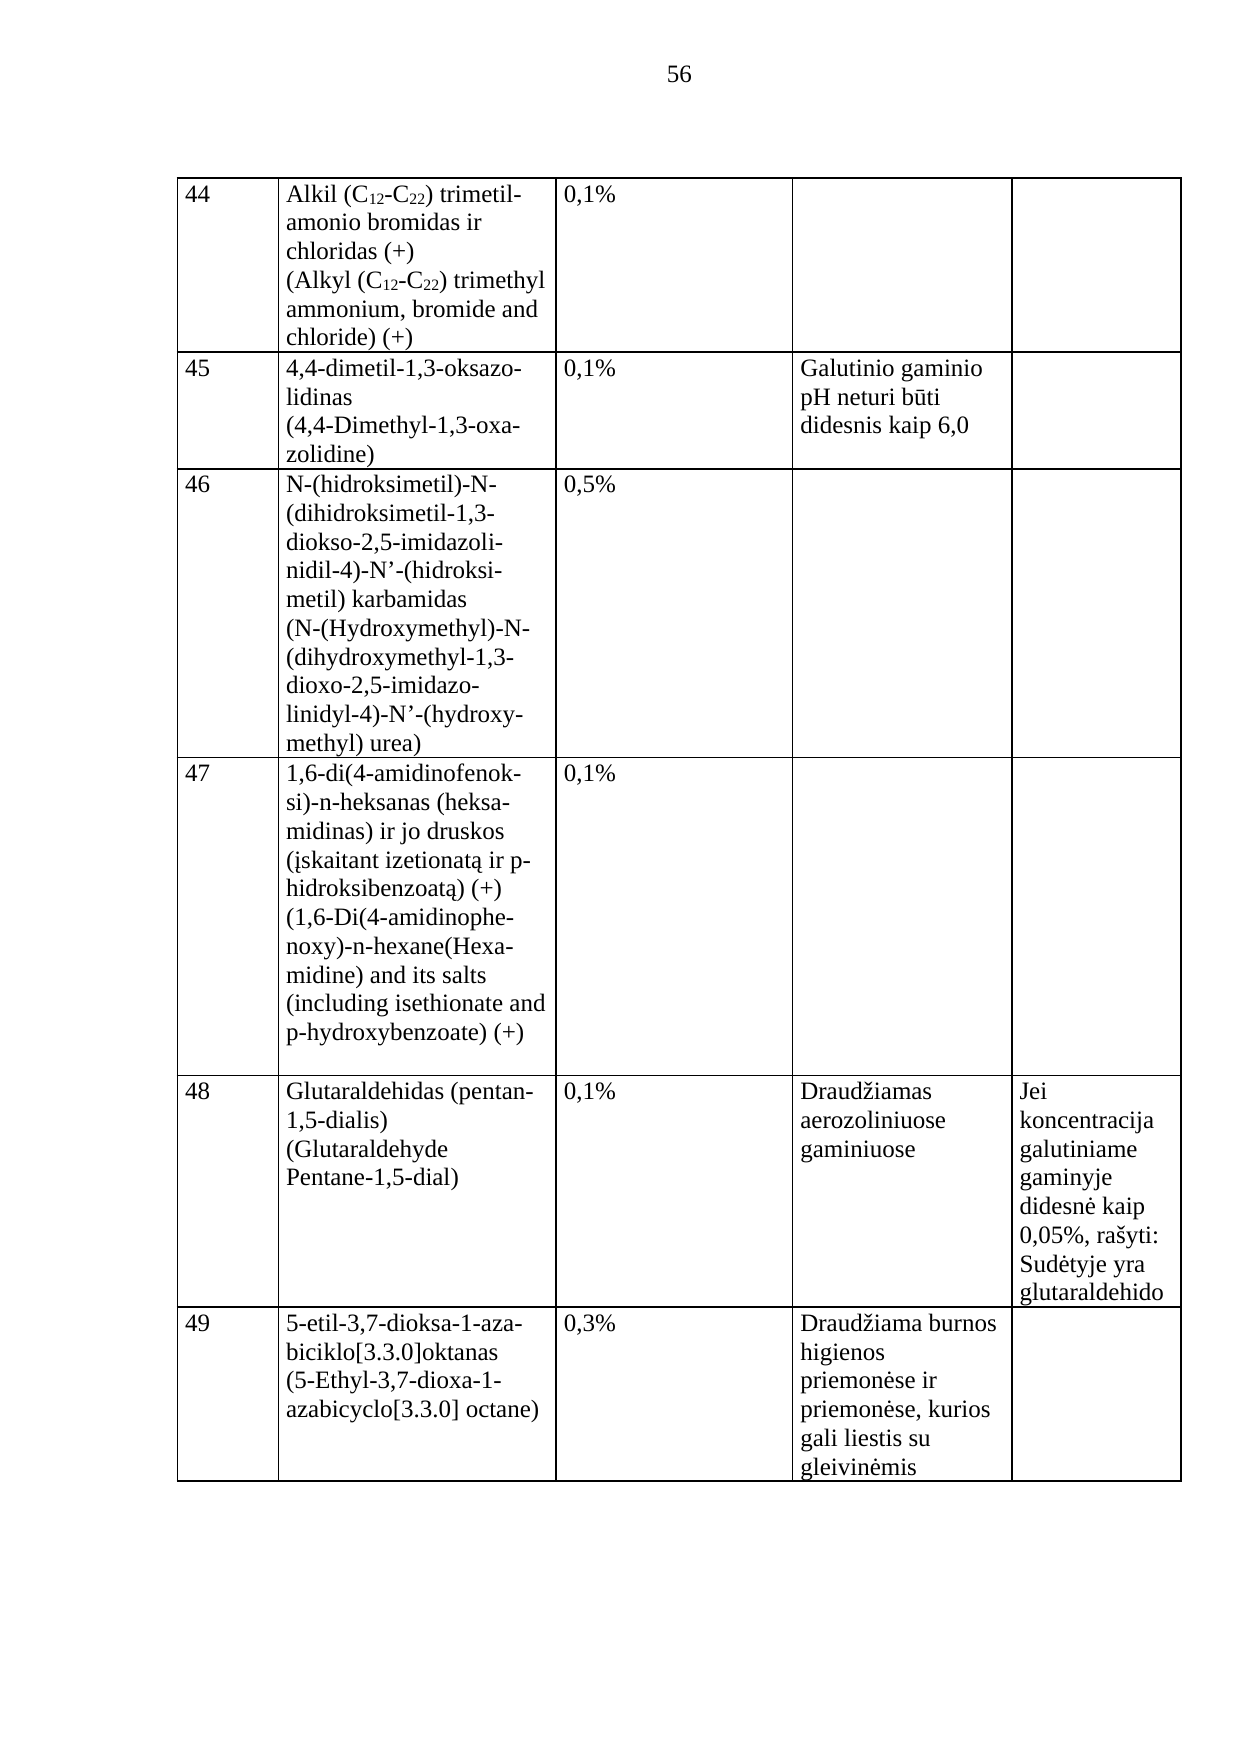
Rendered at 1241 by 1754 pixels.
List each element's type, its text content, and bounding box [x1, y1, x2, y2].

table_cell [1013, 470, 1180, 757]
table_cell 5-etil-3,7-dioksa-1-aza-biciklo[3.3.0]oktanas (5-Ethyl-3,7-dioxa-1-azabicyclo[3.3.0] octane) [279, 1308, 555, 1480]
table_cell 4,4-dimetil-1,3-oksazo-lidinas (4,4-Dimethyl-1,3-oxa-zolidine) [279, 353, 555, 468]
table_cell 49 [178, 1308, 278, 1480]
table_cell Glutaraldehidas (pentan-1,5-dialis) (Glutaraldehyde Pentane-1,5-dial) [279, 1076, 555, 1306]
table_cell Draudžiama burnos higienos priemonėse ir priemonėse, kurios gali liestis su gleivinėmis [793, 1308, 1011, 1480]
table_cell [793, 470, 1011, 757]
table_cell 44 [178, 179, 278, 351]
table_cell 0,1% [557, 353, 792, 468]
table_cell 48 [178, 1076, 278, 1306]
table_cell Galutinio gaminio pH neturi būti didesnis kaip 6,0 [793, 353, 1011, 468]
table_cell [1013, 353, 1180, 468]
table_cell [1013, 758, 1180, 1075]
table_cell [1013, 1308, 1180, 1480]
table_cell Alkil (C12-C22) trimetil-amonio bromidas ir chloridas (+) (Alkyl (C12-C22) trimethyl ammonium, bromide and chloride) (+) [279, 179, 555, 351]
table_cell Jei koncentracija galutiniame gaminyje didesnė kaip 0,05%, rašyti: Sudėtyje yra glutaraldehido [1013, 1076, 1180, 1306]
table_cell 46 [178, 470, 278, 757]
table_cell 0,5% [557, 470, 792, 757]
table_cell N-(hidroksimetil)-N-(dihidroksimetil-1,3-diokso-2,5-imidazoli-nidil-4)-N’-(hidroksi-metil) karbamidas (N-(Hydroxymethyl)-N-(dihydroxymethyl-1,3-dioxo-2,5-imidazo-linidyl-4)-N’-(hydroxy-methyl) urea) [279, 470, 555, 757]
table_cell 0,1% [557, 758, 792, 1075]
table_cell 0,1% [557, 179, 792, 351]
table_cell [793, 179, 1011, 351]
table_cell 47 [178, 758, 278, 1075]
table_cell 0,1% [557, 1076, 792, 1306]
table_cell 0,3% [557, 1308, 792, 1480]
table_cell [793, 758, 1011, 1075]
table_cell Draudžiamas aerozoliniuose gaminiuose [793, 1076, 1011, 1306]
table_cell 1,6-di(4-amidinofenok-si)-n-heksanas (heksa-midinas) ir jo druskos (įskaitant izetionatą ir p-hidroksibenzoatą) (+) (1,6-Di(4-amidinophe-noxy)-n-hexane(Hexa-midine) and its salts (including isethionate and p-hydroxybenzoate) (+) [279, 758, 555, 1075]
table_cell 45 [178, 353, 278, 468]
table_cell [1013, 179, 1180, 351]
